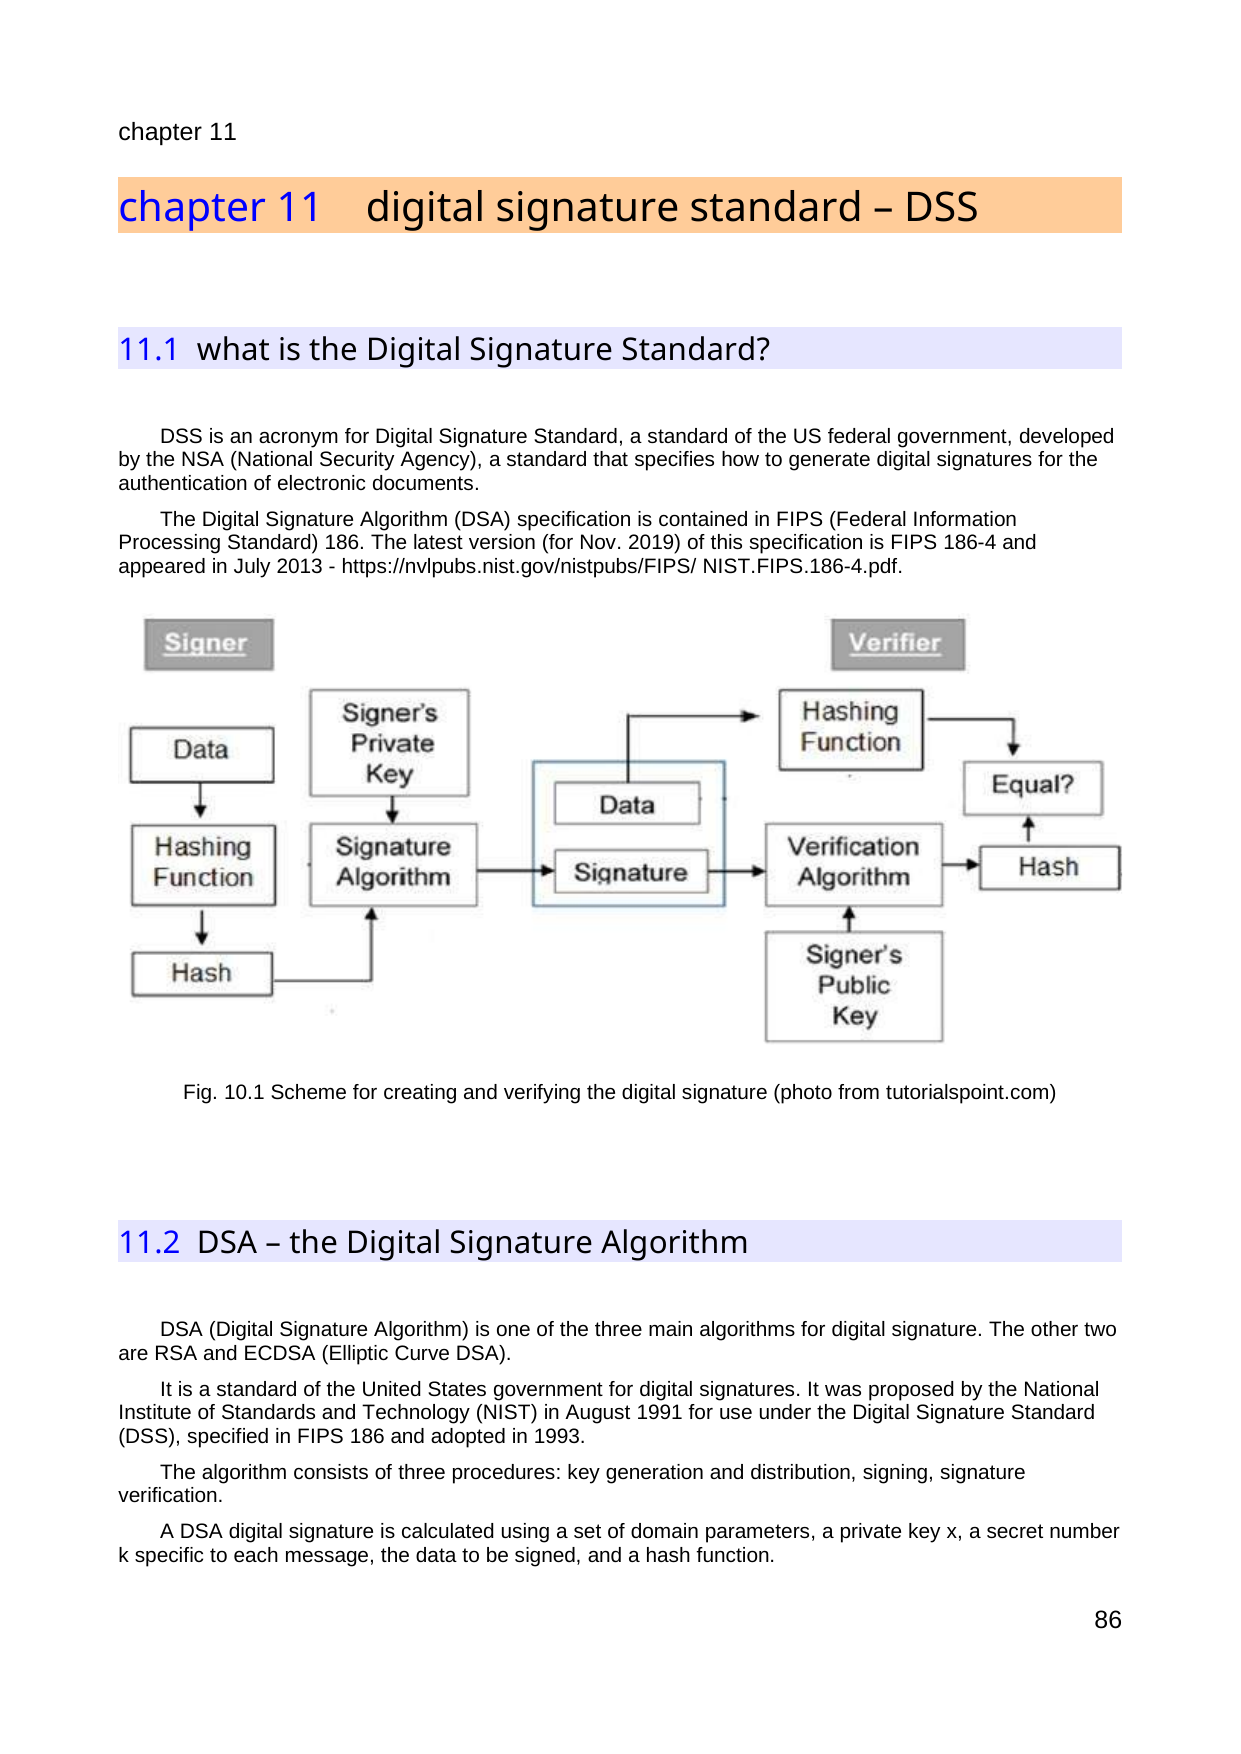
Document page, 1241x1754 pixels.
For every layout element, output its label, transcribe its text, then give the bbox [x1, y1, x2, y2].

text DSS is an acronym for Digital Signature Standard, a standard of the US federal government, developed by the NSA (National Security Agency), a standard that specifies how to generate digital signatures for the authentication of electronic documents. [118, 424, 1122, 495]
text Fig. 10.1 Scheme for creating and verifying the digital signature (photo from tutorialspoint.com) [118, 1080, 1122, 1104]
text A DSA digital signature is calculated using a set of domain parameters, a private key x, a secret number k specific to each message, the data to be signed, and a hash function. [118, 1520, 1122, 1567]
subtitle digital signature standard – DSS [118, 177, 1122, 233]
text It is a standard of the United States government for digital signatures. It was proposed by the National Institute of Standards and Technology (NIST) in August 1991 for use under the Digital Signature Standard (DSS), specified in FIPS 186 and adopted in 1993. [118, 1377, 1122, 1448]
text DSA (Digital Signature Algorithm) is one of the three main algorithms for digital signature. The other two are RSA and ECDSA (Elliptic Curve DSA). [118, 1317, 1122, 1364]
text The Digital Signature Algorithm (DSA) specification is contained in FIPS (Federal Information Processing Standard) 186. The latest version (for Nov. 2019) of this specification is FIPS 186-4 and appeared in July 2013 - https://nvlpubs.nist.gov/nistpubs/FIPS/ NIST.FIPS.186-4.pdf. [118, 507, 1122, 578]
text The algorithm consists of three procedures: key generation and distribution, signing, signature verification. [118, 1460, 1122, 1507]
subtitle what is the Digital Signature Standard? [118, 327, 1122, 369]
picture [118, 613, 1123, 1045]
subtitle DSA – the Digital Signature Algorithm [118, 1220, 1122, 1262]
